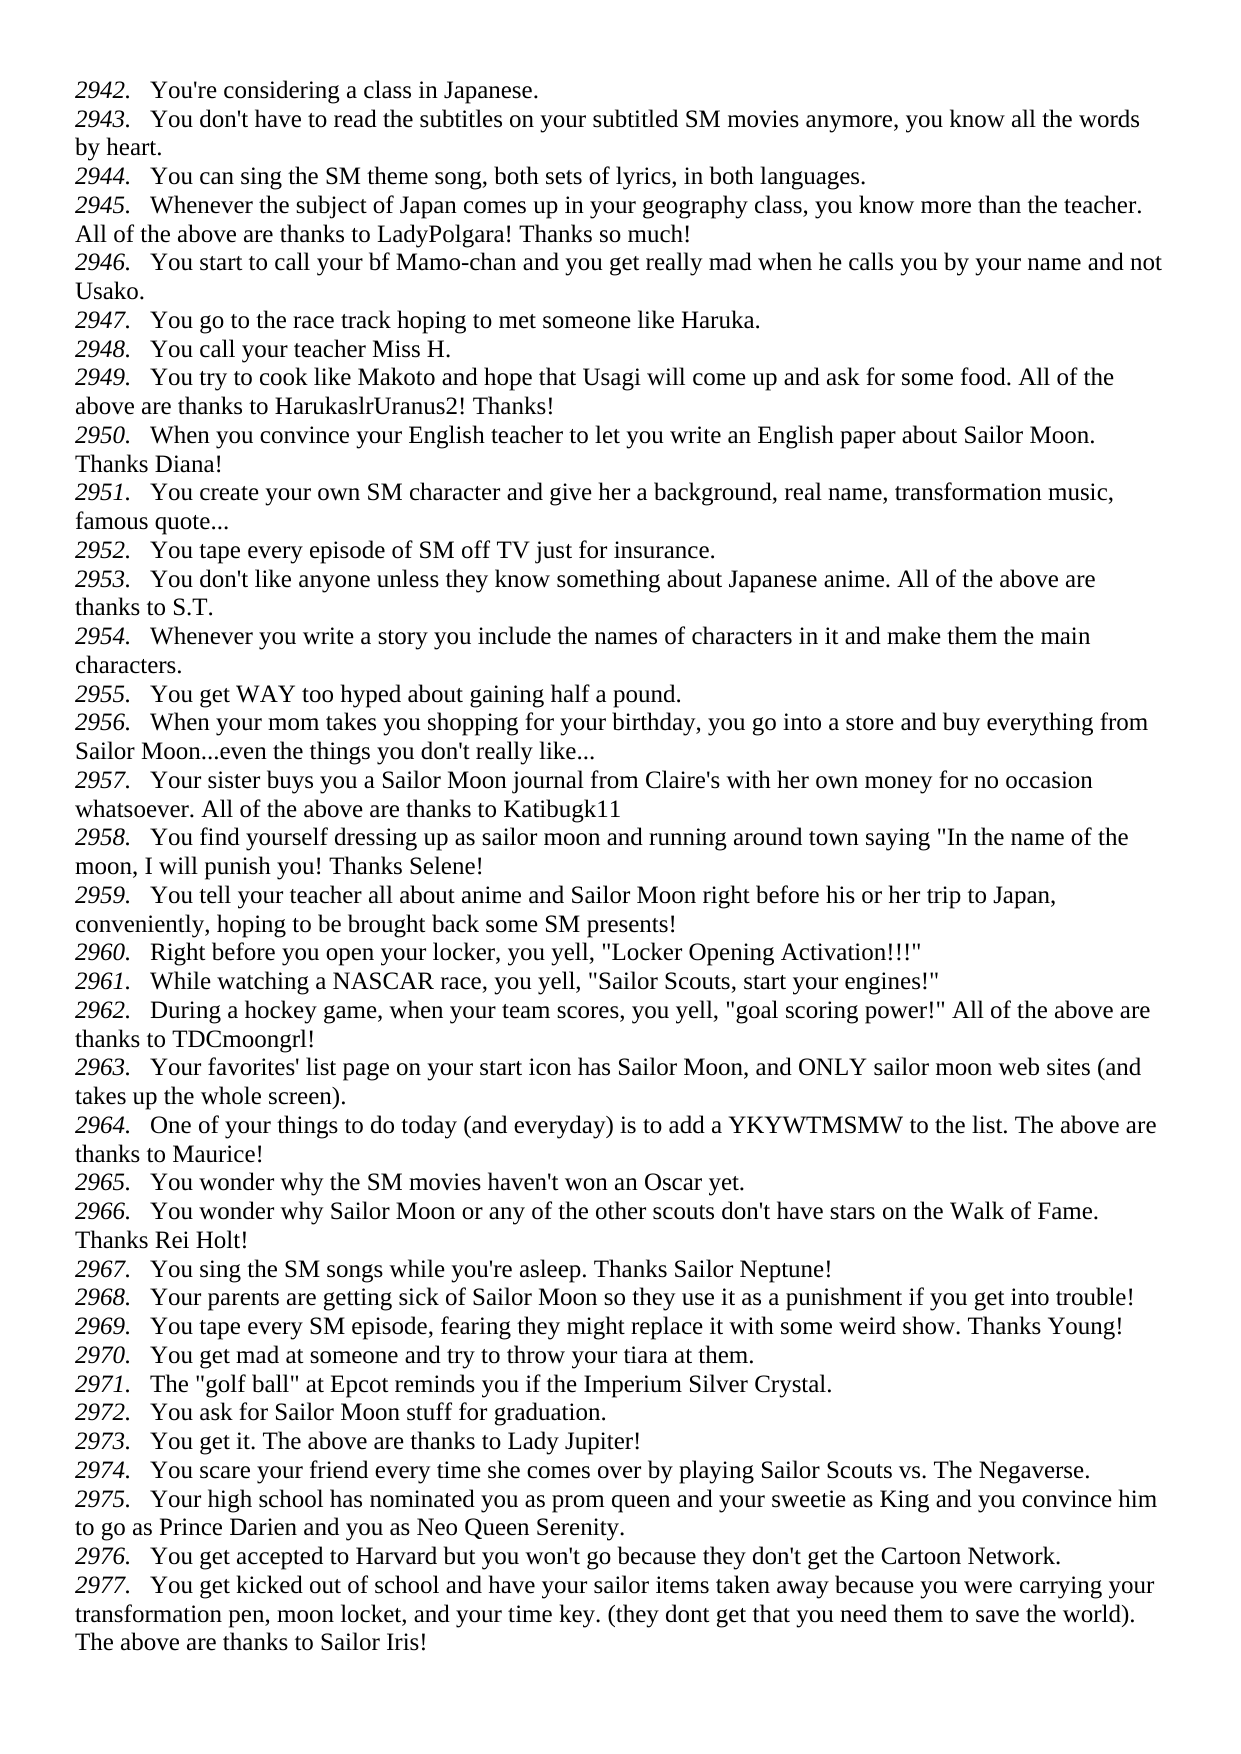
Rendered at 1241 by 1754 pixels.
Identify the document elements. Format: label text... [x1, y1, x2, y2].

list Your high school has nominated you as prom queen and your sweetie as King and you convince him to go as Prince Darien and you as Neo Queen Serenity. [75, 1484, 1165, 1541]
list You tape every SM episode, fearing they might replace it with some weird show. Thanks Young! [75, 1311, 1165, 1340]
list When you convince your English teacher to let you write an English paper about Sailor Moon. Thanks Diana! [75, 420, 1165, 477]
list You call your teacher Miss H. [75, 334, 1165, 362]
list When your mom takes you shopping for your birthday, you go into a store and buy everything from Sailor Moon...even the things you don't really like... [75, 707, 1165, 765]
list You wonder why Sailor Moon or any of the other scouts don't have stars on the Walk of Fame. Thanks Rei Holt! [75, 1196, 1165, 1254]
list Your parents are getting sick of Sailor Moon so they use it as a punishment if you get into trouble! [75, 1282, 1165, 1311]
list One of your things to do today (and everyday) is to add a YKYWTMSMW to the list. The above are thanks to Maurice! [75, 1110, 1165, 1167]
list You don't have to read the subtitles on your subtitled SM movies anymore, you know all the words by heart. [75, 104, 1165, 161]
list You get accepted to Harvard but you won't go because they don't get the Cartoon Network. [75, 1541, 1165, 1570]
list You scare your friend every time she comes over by playing Sailor Scouts vs. The Negaverse. [75, 1455, 1165, 1484]
list You tell your teacher all about anime and Sailor Moon right before his or her trip to Japan, conveniently, hoping to be brought back some SM presents! [75, 880, 1165, 937]
list The "golf ball" at Epcot reminds you if the Imperium Silver Crystal. [75, 1369, 1165, 1397]
list Right before you open your locker, you yell, "Locker Opening Activation!!!" [75, 937, 1165, 966]
list Your favorites' list page on your start icon has Sailor Moon, and ONLY sailor moon web sites (and takes up the whole screen). [75, 1052, 1165, 1110]
list You get it. The above are thanks to Lady Jupiter! [75, 1426, 1165, 1455]
list You start to call your bf Mamo-chan and you get really mad when he calls you by your name and not Usako. [75, 247, 1165, 305]
list You create your own SM character and give her a background, real name, transformation music, famous quote... [75, 477, 1165, 535]
list Whenever you write a story you include the names of characters in it and make them the main characters. [75, 621, 1165, 679]
list You wonder why the SM movies haven't won an Oscar yet. [75, 1167, 1165, 1196]
list You get WAY too hyped about gaining half a pound. [75, 679, 1165, 707]
list While watching a NASCAR race, you yell, "Sailor Scouts, start your engines!" [75, 966, 1165, 995]
list You get mad at someone and try to throw your tiara at them. [75, 1340, 1165, 1369]
list You go to the race track hoping to met someone like Haruka. [75, 305, 1165, 334]
list You tape every episode of SM off TV just for insurance. [75, 535, 1165, 564]
list You can sing the SM theme song, both sets of lyrics, in both languages. [75, 161, 1165, 190]
list Whenever the subject of Japan comes up in your geography class, you know more than the teacher. All of the above are thanks to LadyPolgara! Thanks so much! [75, 190, 1165, 247]
list During a hockey game, when your team scores, you yell, "goal scoring power!" All of the above are thanks to TDCmoongrl! [75, 995, 1165, 1052]
list You sing the SM songs while you're asleep. Thanks Sailor Neptune! [75, 1254, 1165, 1282]
list You ask for Sailor Moon stuff for graduation. [75, 1397, 1165, 1426]
list You don't like anyone unless they know something about Japanese anime. All of the above are thanks to S.T. [75, 564, 1165, 621]
list You're considering a class in Japanese. [75, 75, 1165, 104]
list You get kicked out of school and have your sailor items taken away because you were carrying your transformation pen, moon locket, and your time key. (they dont get that you need them to save the world). The above are thanks to Sailor Iris! [75, 1570, 1165, 1656]
list Your sister buys you a Sailor Moon journal from Claire's with her own money for no occasion whatsoever. All of the above are thanks to Katibugk11 [75, 765, 1165, 822]
list You find yourself dressing up as sailor moon and running around town saying "In the name of the moon, I will punish you! Thanks Selene! [75, 822, 1165, 880]
list You try to cook like Makoto and hope that Usagi will come up and ask for some food. All of the above are thanks to HarukaslrUranus2! Thanks! [75, 362, 1165, 420]
